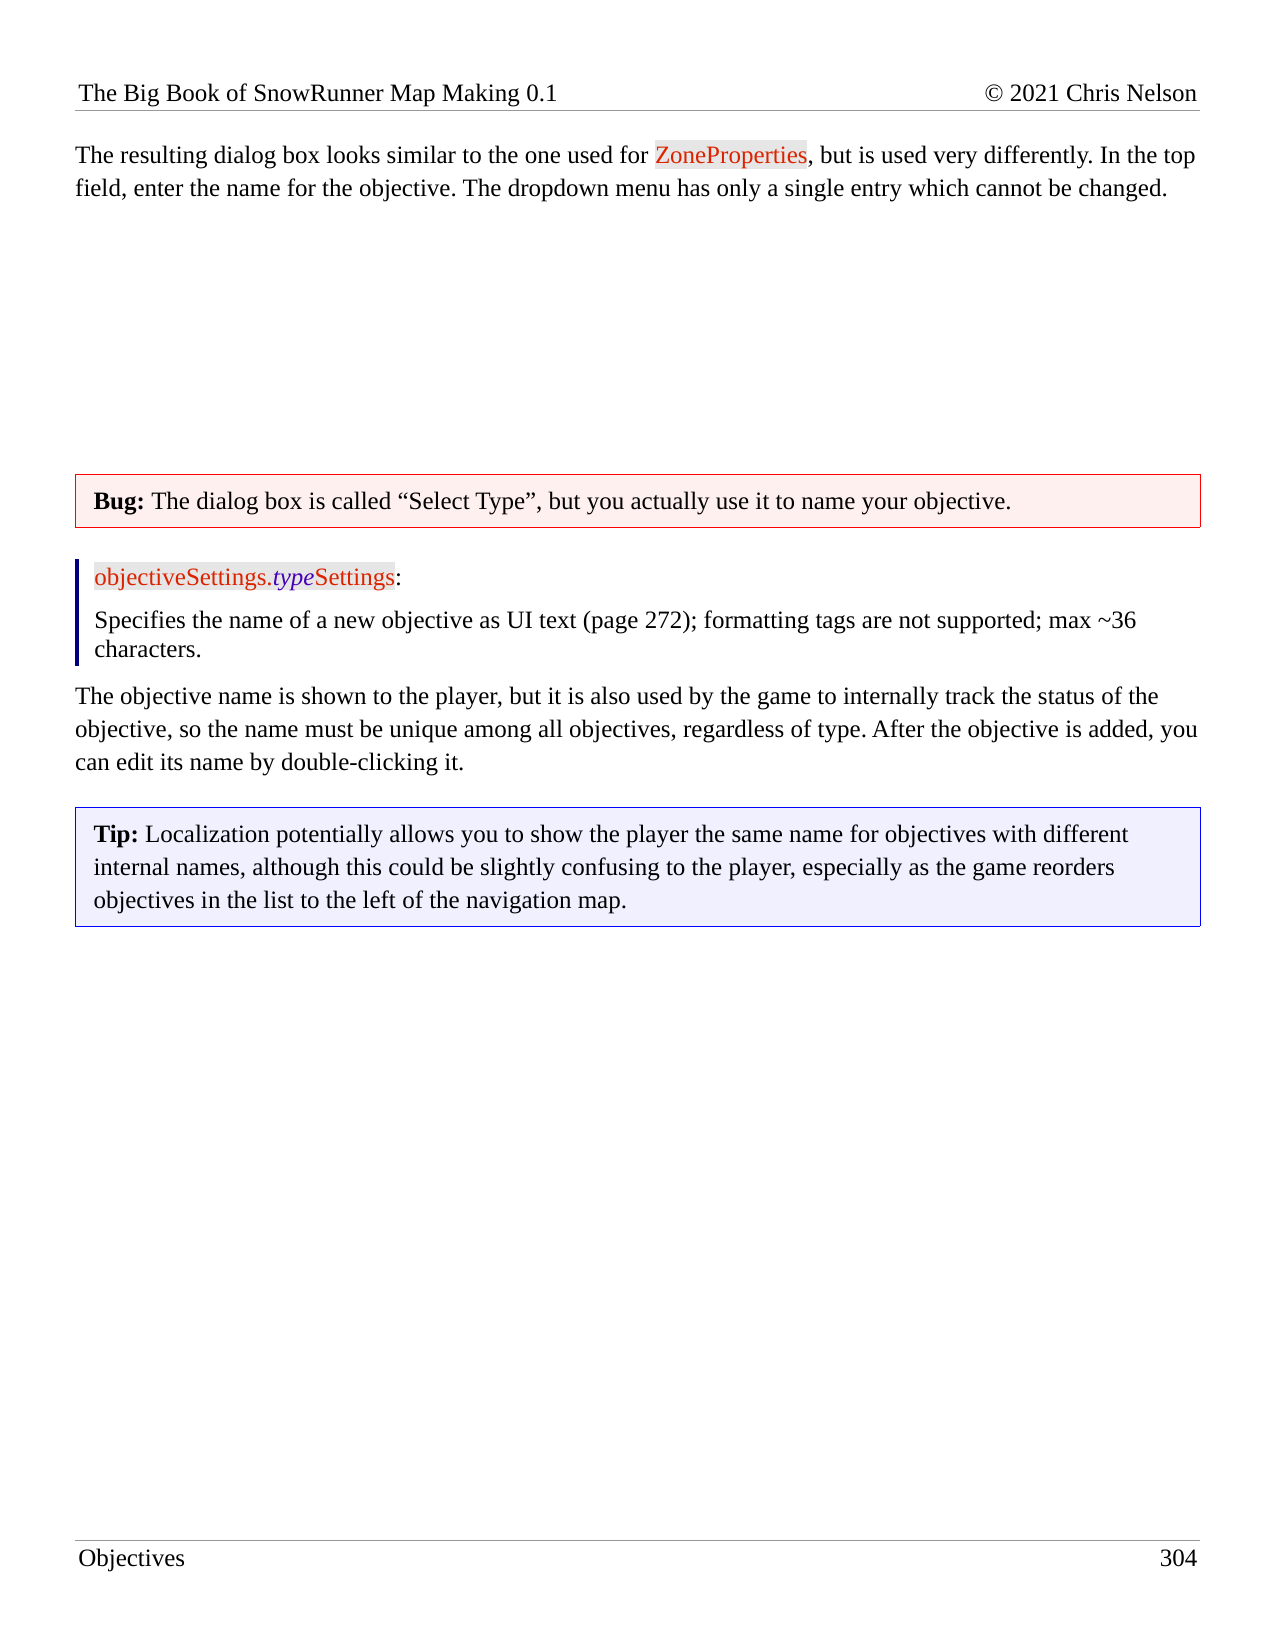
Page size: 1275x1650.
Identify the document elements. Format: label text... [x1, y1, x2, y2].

text The resulting dialog box looks similar to the one used for ZoneProperties, but is used very differently. In the top field, enter the name for the objective. The dropdown menu has only a single entry which cannot be changed. [75, 140, 1200, 202]
list The dialog box is called “Select Type”, but you actually use it to name your objective. [76, 475, 1200, 527]
list Localization potentially allows you to show the player the same name for objectives with different internal names, although this could be slightly confusing to the player, especially as the game reorders objectives in the list to the left of the navigation map. [76, 808, 1200, 926]
text Specifies the name of a new objective as UI text (page 272); formatting tags are not supported; max ~36 characters. [79, 602, 1200, 666]
text objectiveSettings.typeSettings: ➕ [75, 558, 1200, 590]
text The objective name is shown to the player, but it is also used by the game to internally track the status of the objective, so the name must be unique among all objectives, regardless of type. After the objective is added, you can edit its name by double-clicking it. [75, 681, 1200, 776]
